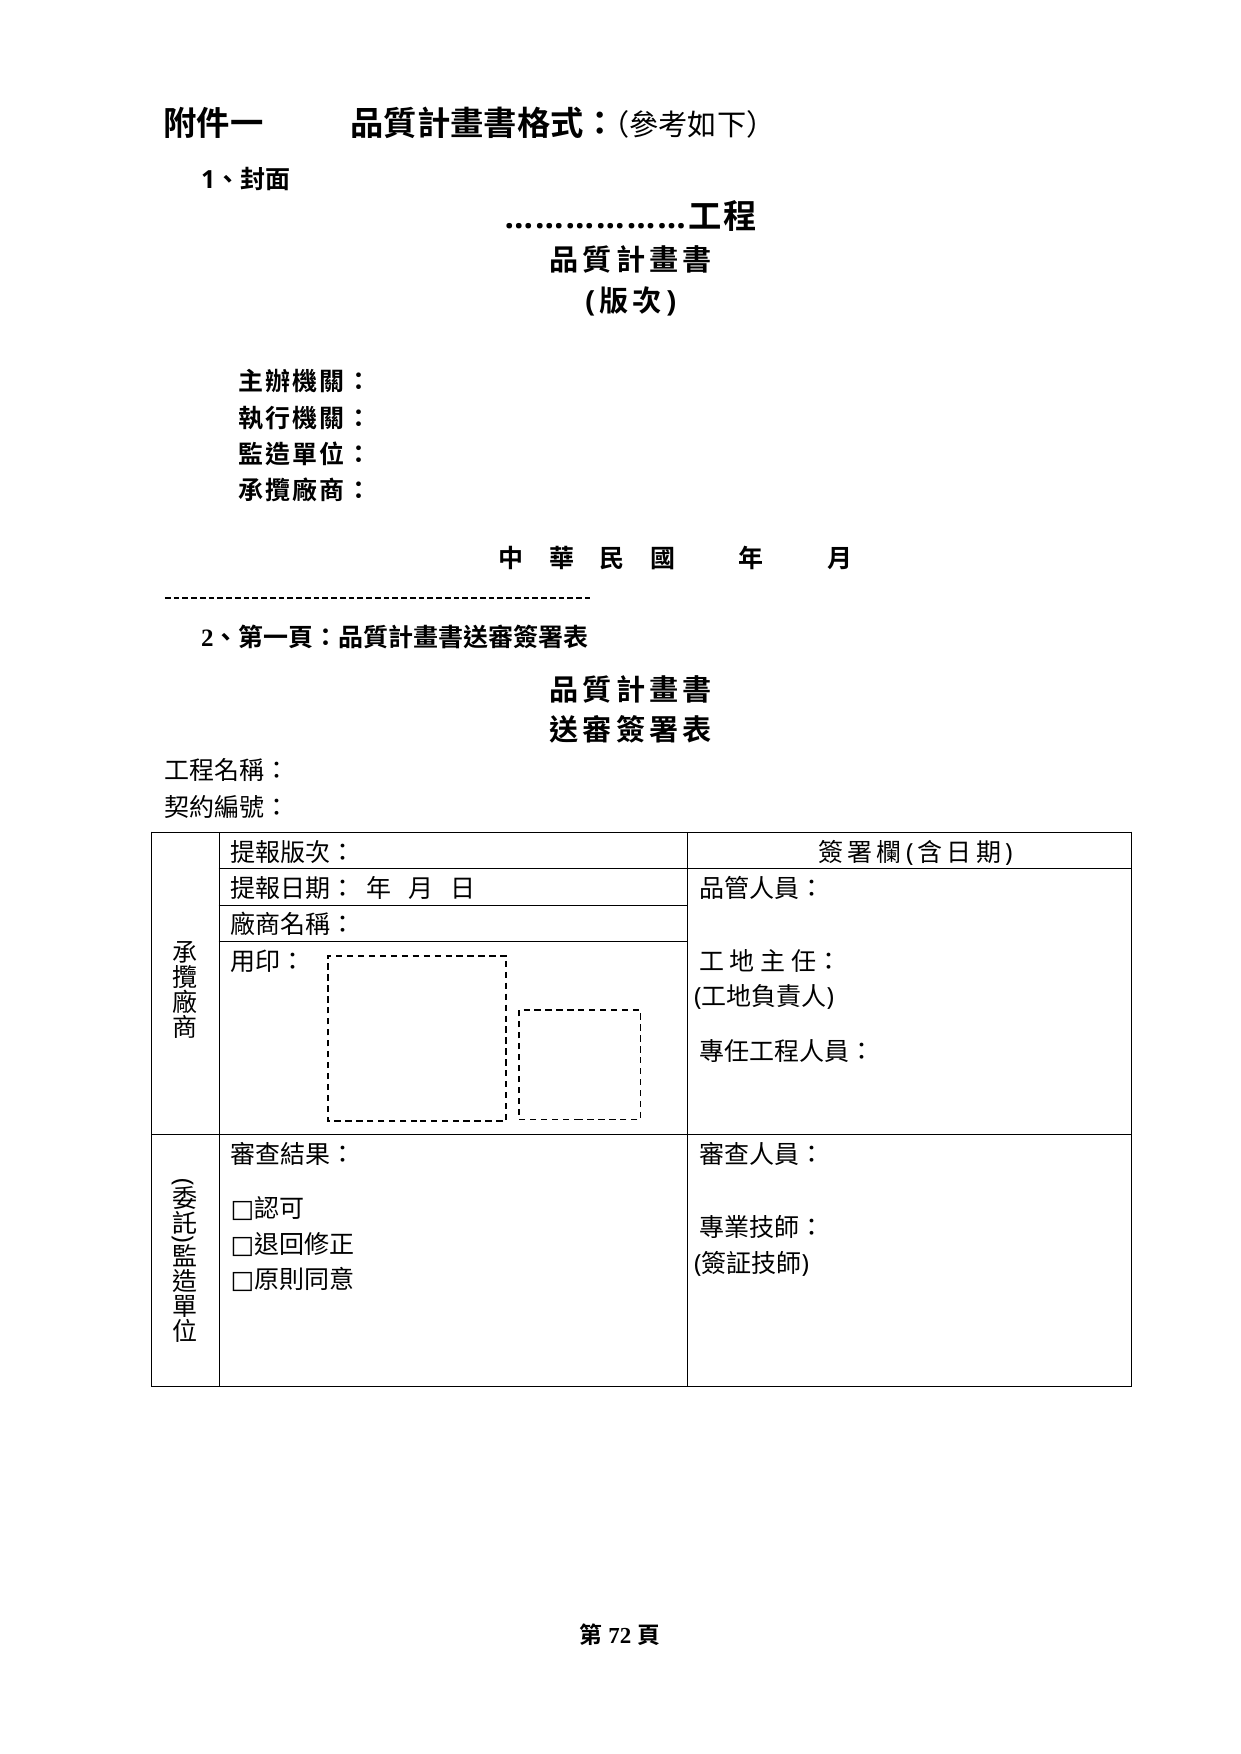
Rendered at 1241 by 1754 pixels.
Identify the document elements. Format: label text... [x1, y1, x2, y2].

text 品質計畫書 [164, 237, 1096, 278]
table_cell 審查人員： 專業技師： (簽証技師) [688, 1135, 1131, 1386]
table_cell 提報日期： 年 月 日 [220, 869, 687, 904]
text 2、第一頁：品質計畫書送審簽署表 [201, 620, 1113, 653]
text 送審簽署表 [164, 707, 1096, 749]
table_cell (委託)監造單位 [152, 1135, 219, 1386]
text 工程名稱： [164, 749, 1096, 787]
text 主辦機關： [238, 362, 1113, 398]
text (版次) [164, 278, 1096, 320]
table_header 承攬廠商 [152, 833, 219, 1134]
table_cell 審查結果： □認可 □退回修正 □原則同意 [220, 1135, 687, 1386]
text 承攬廠商： [238, 471, 1113, 507]
text 契約編號： [164, 787, 1096, 824]
table_cell 廠商名稱： [220, 906, 687, 941]
text 監造單位： [238, 434, 1113, 471]
table_cell 用印： [220, 942, 687, 1134]
text ………………工程 [164, 195, 1096, 237]
text 執行機關： [238, 398, 1113, 434]
table_header 提報版次： [220, 833, 687, 868]
text 1、封面 [201, 162, 1113, 195]
text 附件一 品質計畫書格式：（參考如下） [163, 106, 1113, 143]
table_cell 品管人員： 工 地 主 任： (工地負責人) 專任工程人員： [688, 869, 1131, 1134]
table_header 簽署欄(含日期) [688, 833, 1131, 868]
text 品質計畫書 [164, 672, 1096, 707]
text 中 華 民 國 年 月 [238, 544, 1113, 573]
